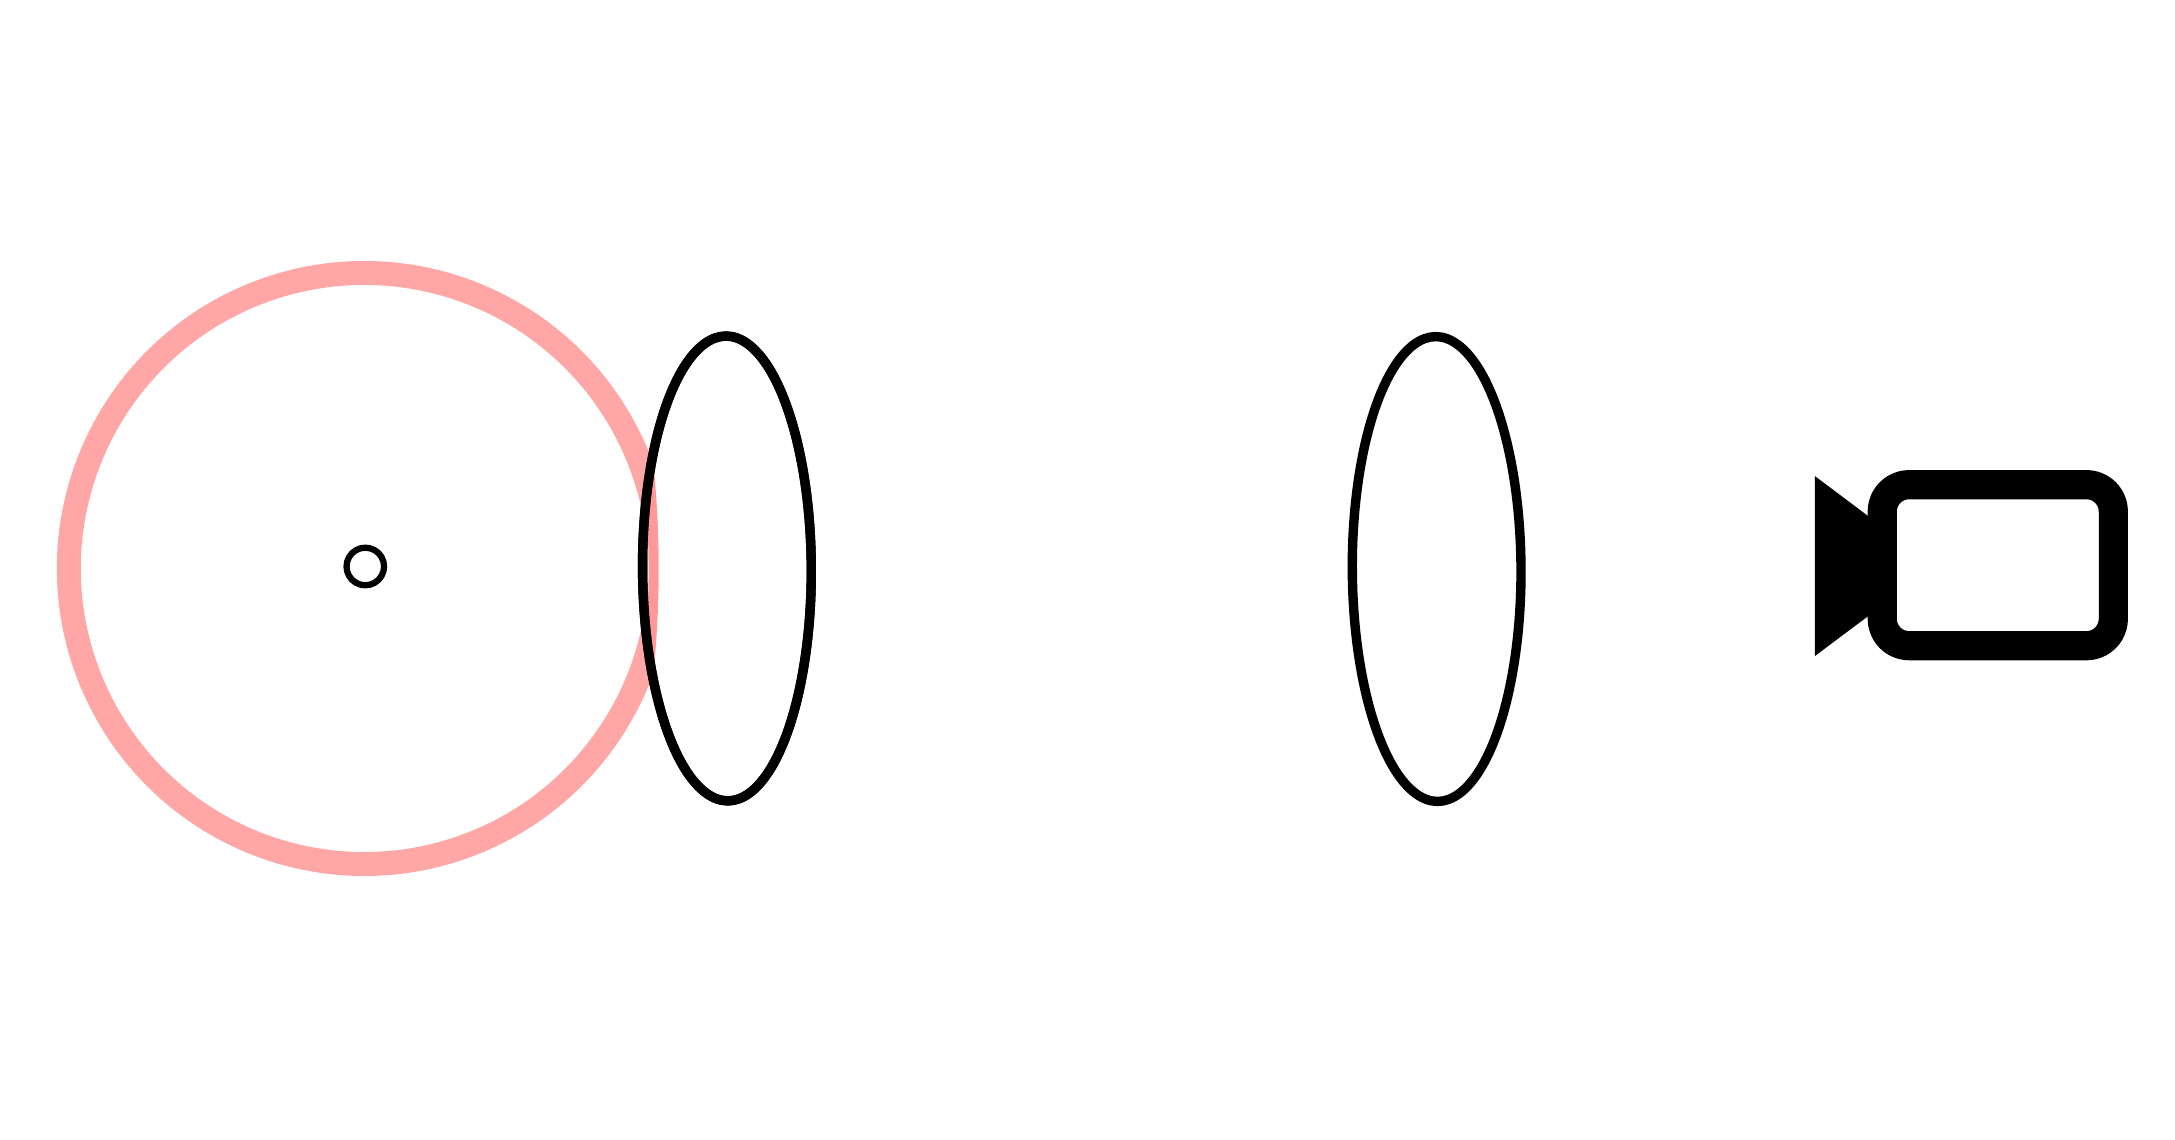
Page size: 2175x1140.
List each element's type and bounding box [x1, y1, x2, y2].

text_box [1352, 336, 1522, 802]
text_box [56, 260, 649, 877]
text_box [1814, 476, 1875, 657]
text_box [648, 341, 806, 796]
text_box [1882, 484, 2114, 646]
